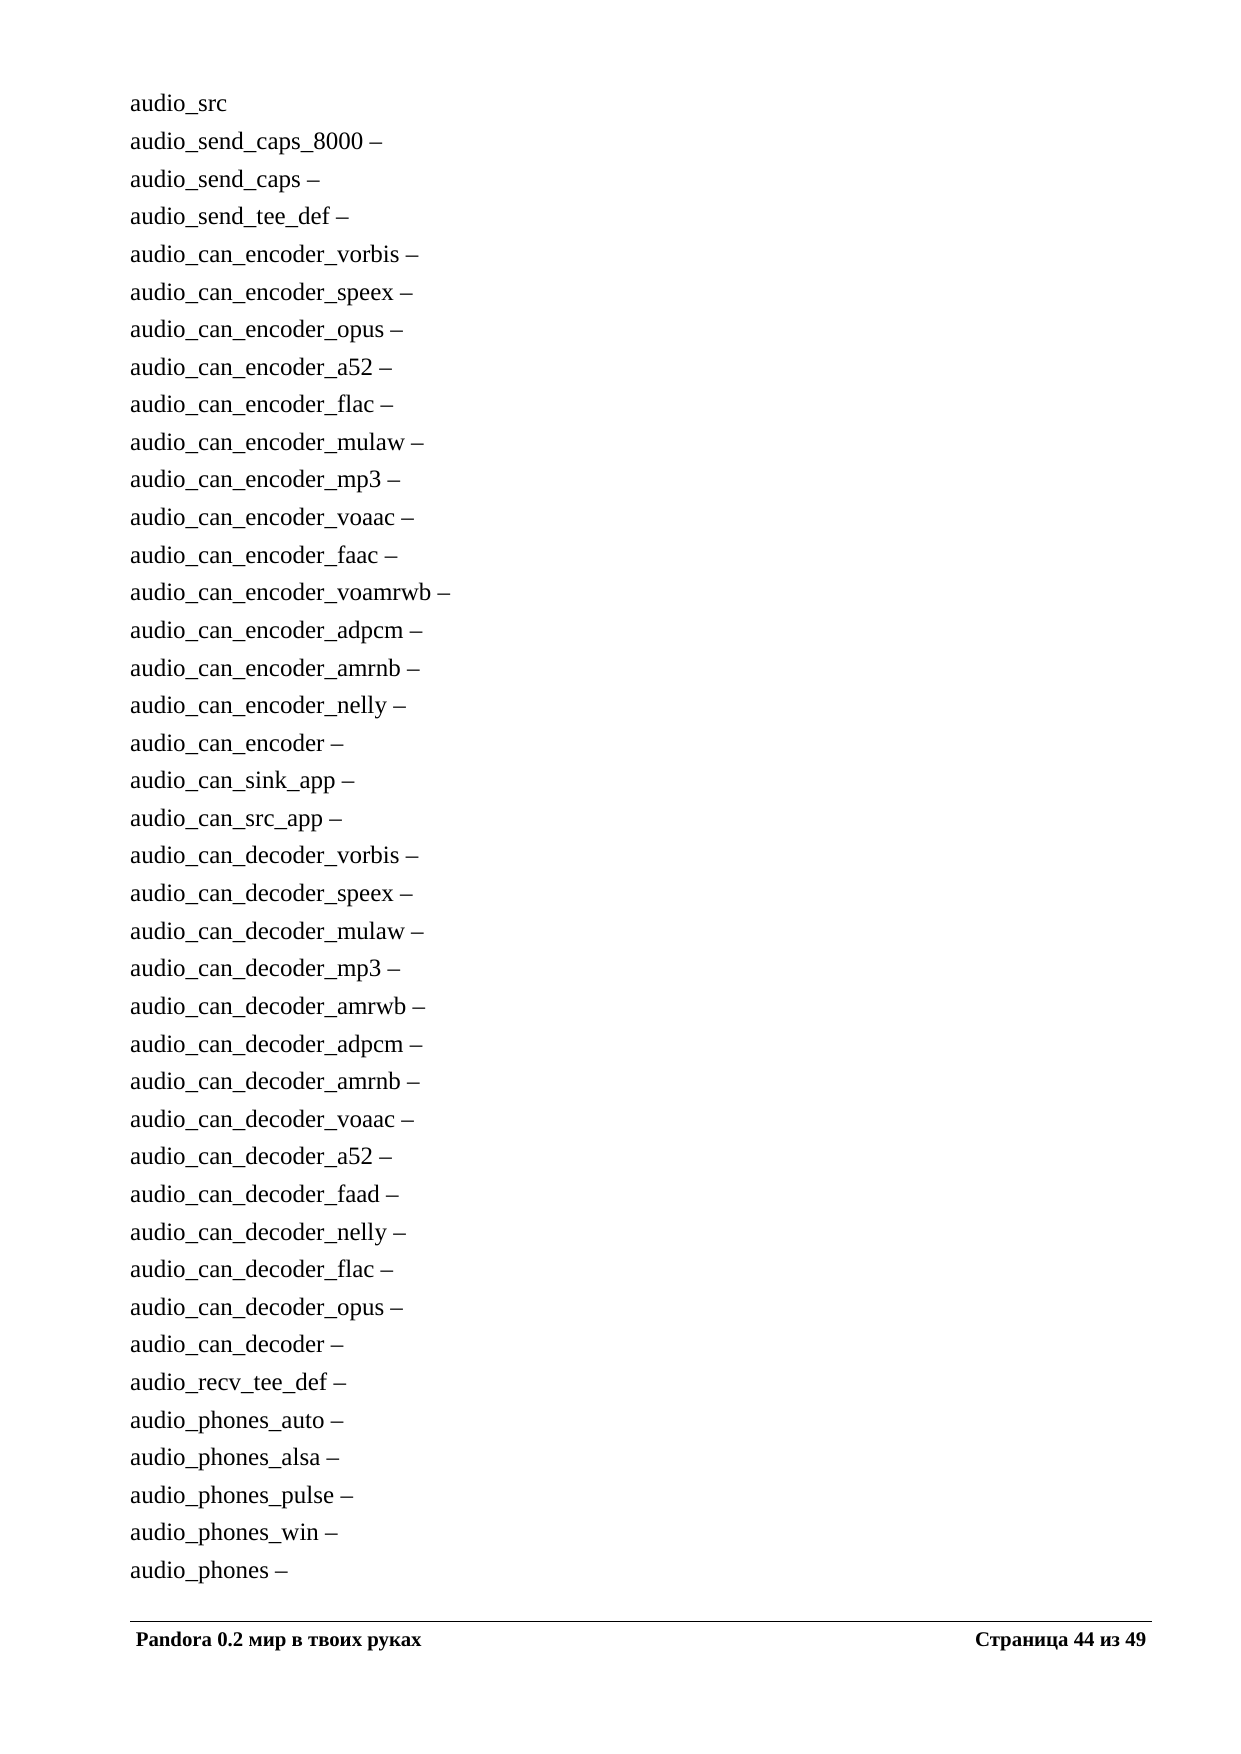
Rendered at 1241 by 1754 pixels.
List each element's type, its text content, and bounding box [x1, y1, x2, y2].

text audio_can_decoder_nelly – [130, 1217, 1152, 1245]
text audio_can_encoder_flac – [130, 389, 1152, 418]
text audio_send_caps_8000 – [130, 126, 1152, 155]
text audio_can_decoder – [130, 1329, 1152, 1358]
text audio_can_decoder_flac – [130, 1254, 1152, 1283]
text audio_phones_pulse – [130, 1480, 1152, 1509]
text audio_send_caps – [130, 164, 1152, 192]
text audio_can_decoder_a52 – [130, 1141, 1152, 1170]
text audio_can_encoder_voamrwb – [130, 577, 1152, 606]
text audio_can_decoder_speex – [130, 878, 1152, 907]
text audio_can_decoder_mp3 – [130, 953, 1152, 982]
text audio_can_encoder_amrnb – [130, 653, 1152, 681]
text audio_can_encoder_mp3 – [130, 464, 1152, 493]
text audio_can_encoder_speex – [130, 277, 1152, 305]
text audio_src [130, 88, 1152, 117]
text audio_can_decoder_adpcm – [130, 1029, 1152, 1057]
text audio_can_decoder_amrwb – [130, 991, 1152, 1020]
text audio_can_decoder_faad – [130, 1179, 1152, 1208]
text audio_can_src_app – [130, 803, 1152, 832]
text audio_can_encoder_faac – [130, 540, 1152, 568]
text audio_can_encoder_voaac – [130, 502, 1152, 531]
text audio_can_encoder_nelly – [130, 690, 1152, 719]
text audio_can_sink_app – [130, 765, 1152, 794]
text audio_can_encoder_adpcm – [130, 615, 1152, 644]
text audio_phones_win – [130, 1517, 1152, 1546]
text audio_can_encoder – [130, 728, 1152, 757]
text audio_can_encoder_mulaw – [130, 427, 1152, 456]
text audio_recv_tee_def – [130, 1367, 1152, 1396]
text audio_phones_auto – [130, 1405, 1152, 1433]
text audio_can_encoder_a52 – [130, 352, 1152, 381]
text audio_phones – [130, 1555, 1152, 1584]
text audio_can_decoder_amrnb – [130, 1066, 1152, 1095]
text audio_can_decoder_voaac – [130, 1104, 1152, 1133]
text audio_can_decoder_vorbis – [130, 841, 1152, 869]
text audio_can_decoder_opus – [130, 1292, 1152, 1321]
text audio_can_encoder_vorbis – [130, 239, 1152, 268]
text audio_can_decoder_mulaw – [130, 916, 1152, 944]
text audio_phones_alsa – [130, 1442, 1152, 1471]
text audio_can_encoder_opus – [130, 314, 1152, 343]
text audio_send_tee_def – [130, 201, 1152, 230]
